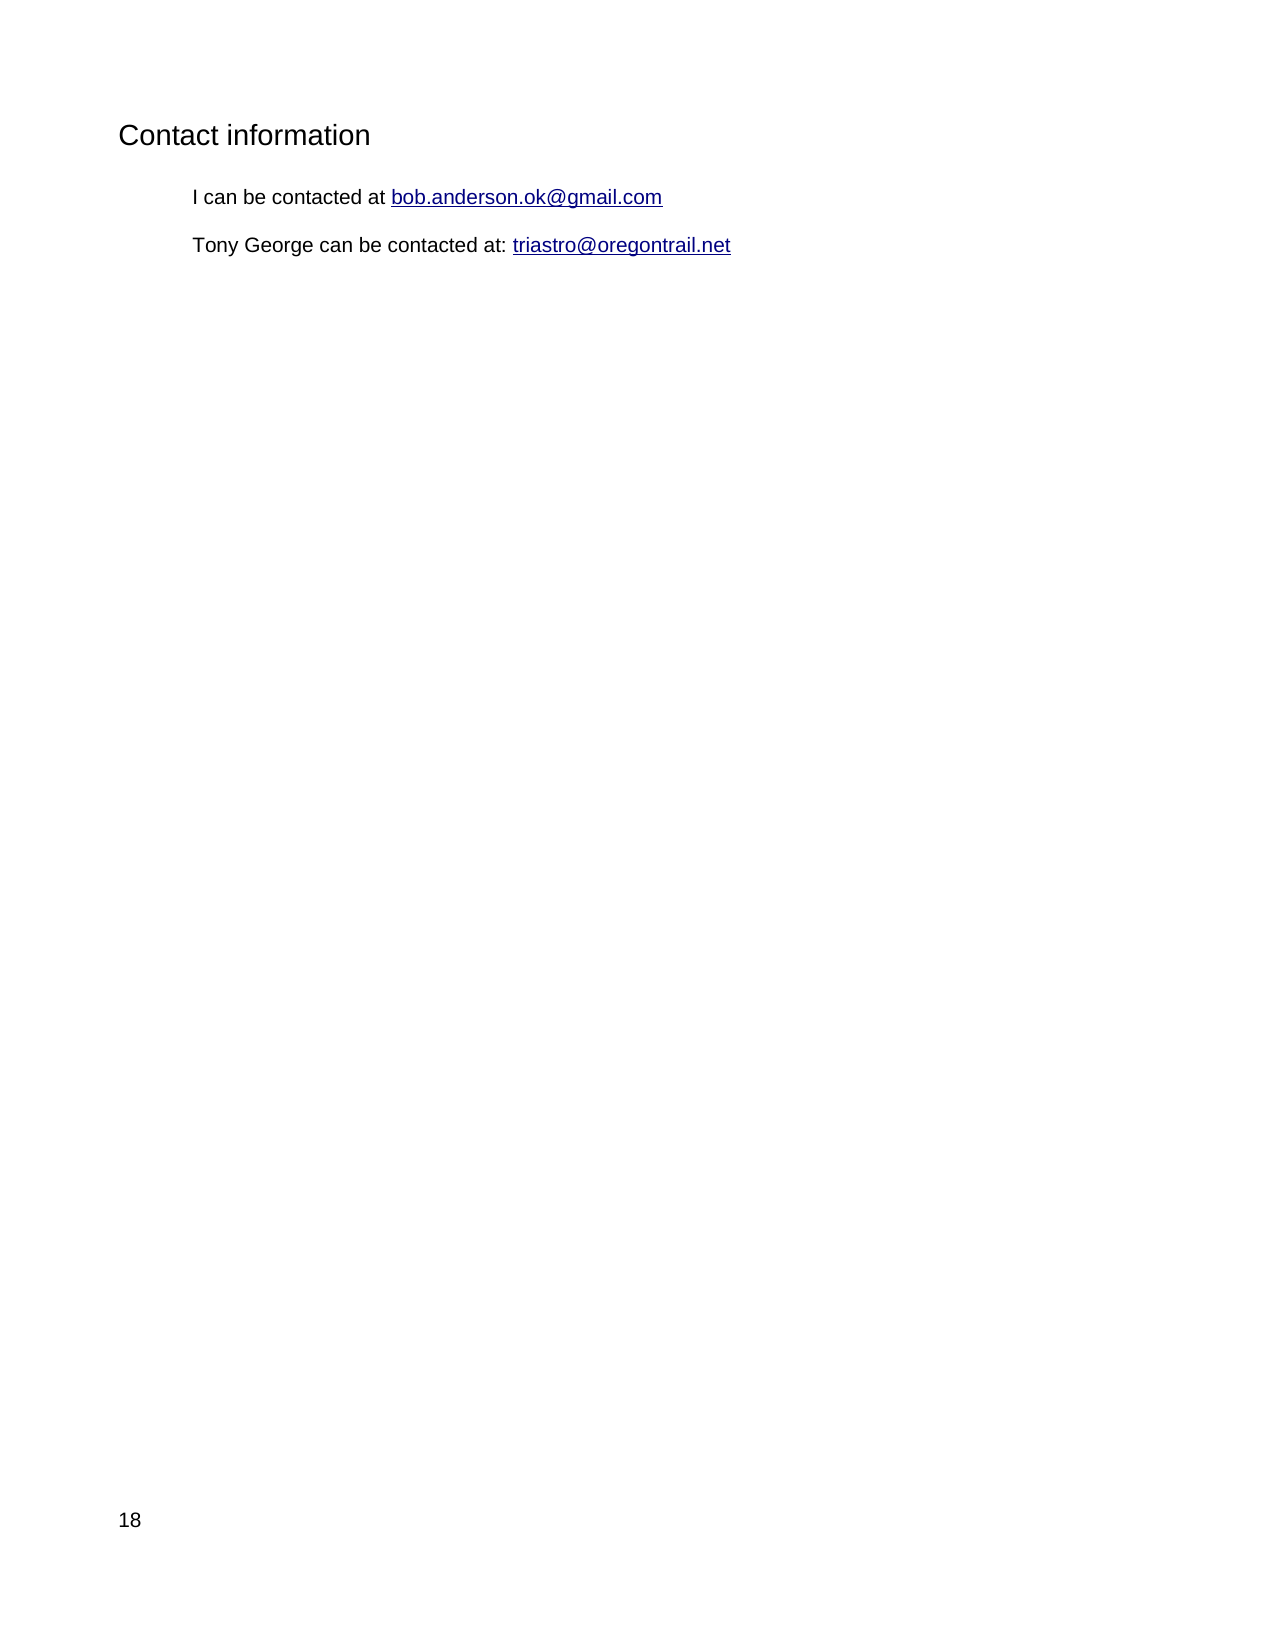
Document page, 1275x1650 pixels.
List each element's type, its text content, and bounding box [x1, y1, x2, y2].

text Tony George can be contacted at: triastro@oregontrail.net [192, 233, 1157, 257]
text Contact information [118, 118, 1157, 152]
text I can be contacted at bob.anderson.ok@gmail.com [192, 185, 1157, 209]
